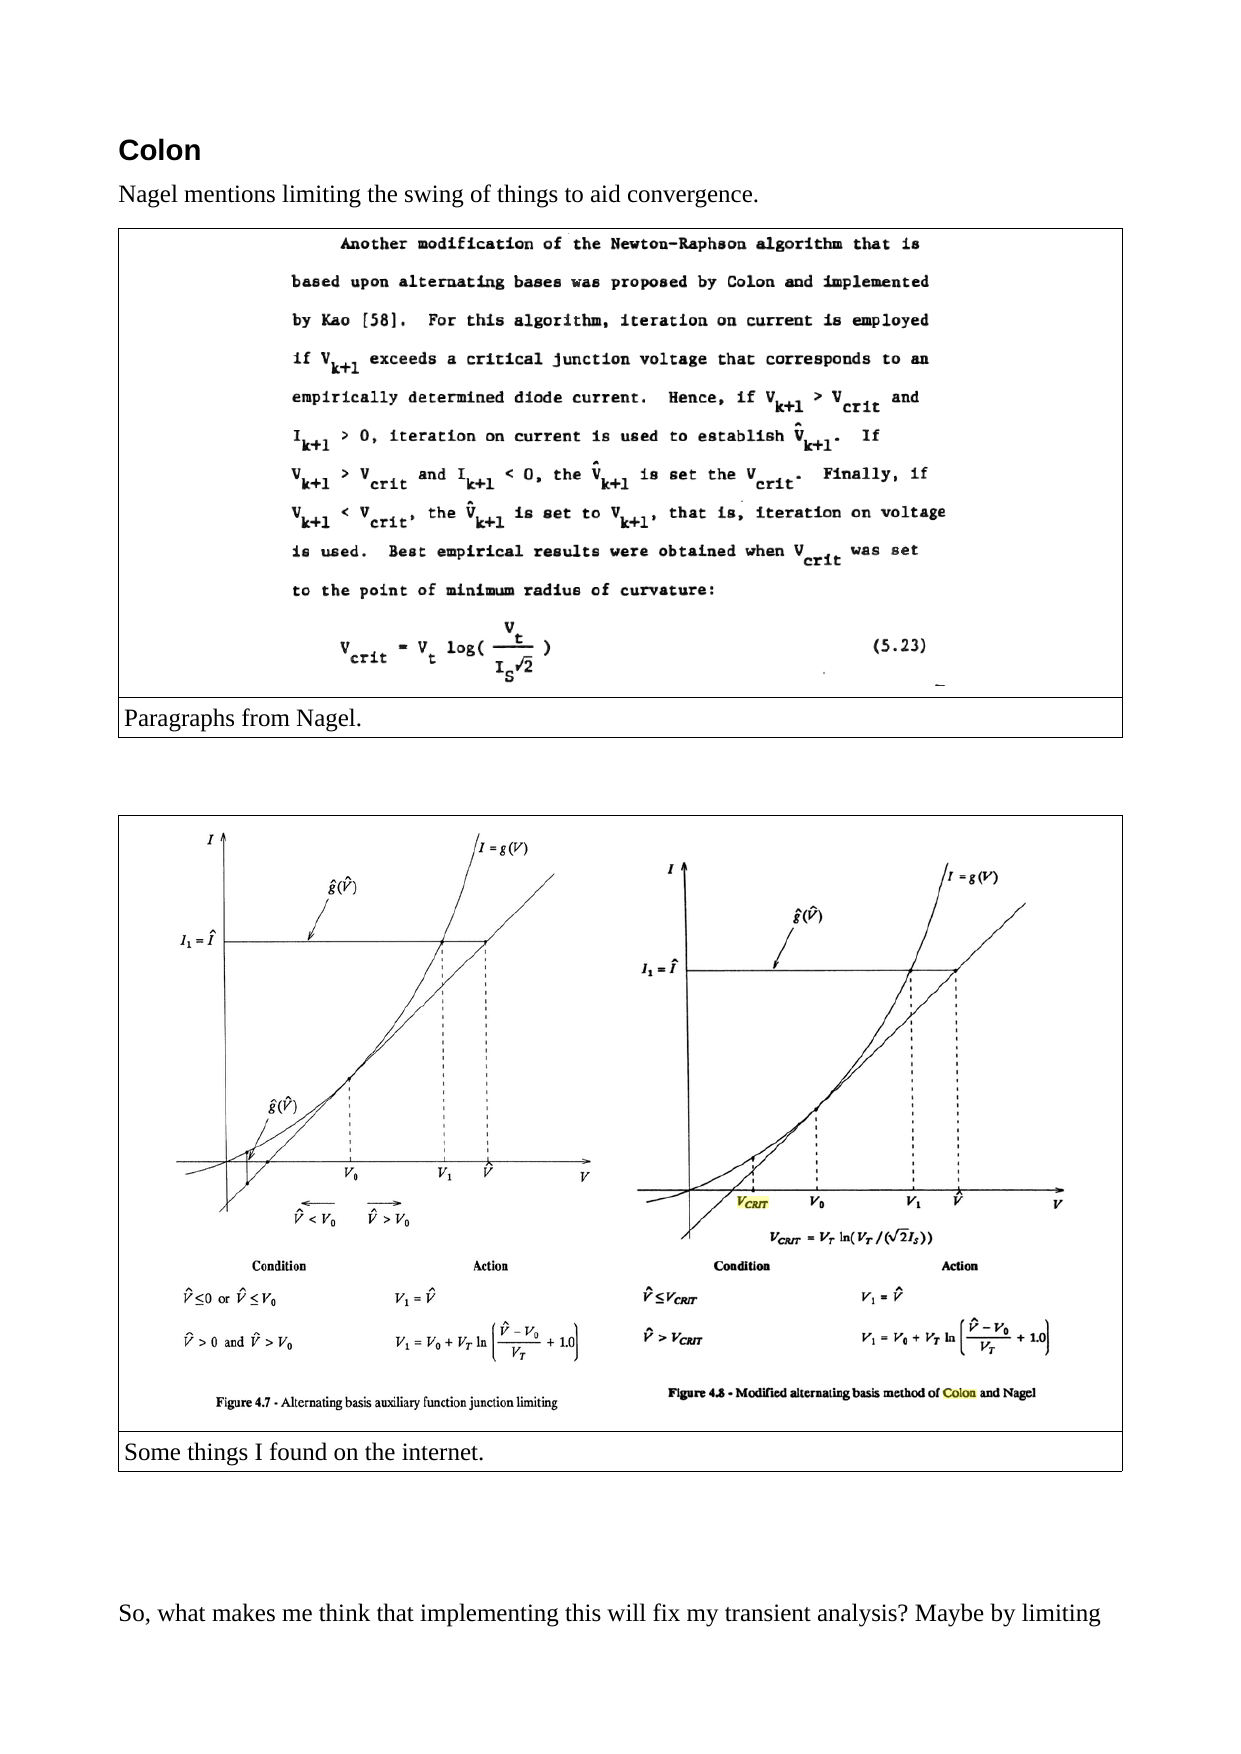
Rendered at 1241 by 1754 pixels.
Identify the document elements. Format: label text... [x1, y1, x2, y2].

picture [156, 821, 1090, 1426]
subtitle Colon [118, 133, 1122, 166]
picture [281, 233, 953, 686]
text So, what makes me think that implementing this will fix my transient analysis? Maybe by limiting [118, 1598, 1122, 1627]
table_header [119, 229, 1122, 697]
table_cell Some things I found on the internet. [119, 1432, 1122, 1471]
table_cell Paragraphs from Nagel. [119, 698, 1122, 737]
text Nagel mentions limiting the swing of things to aid convergence. [118, 179, 1122, 208]
table_header [119, 816, 1122, 1431]
